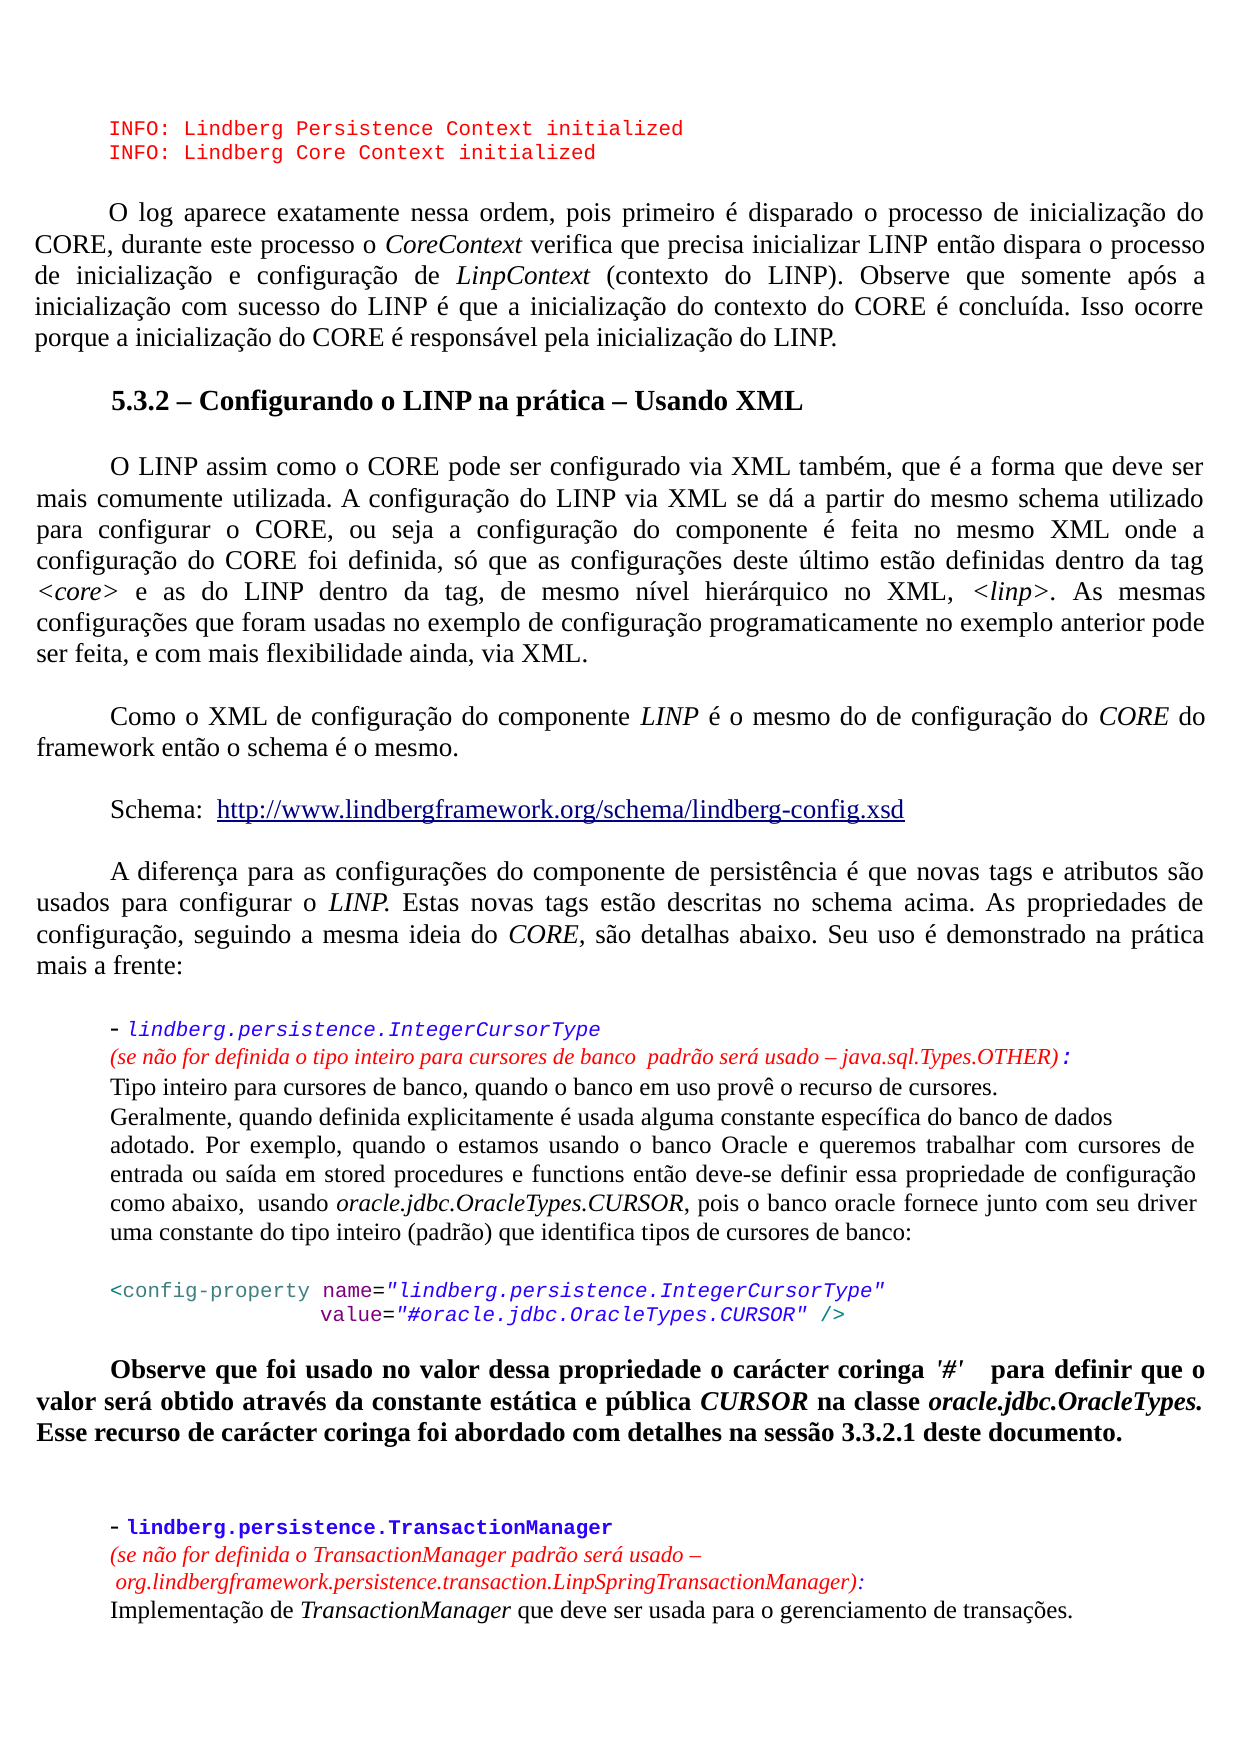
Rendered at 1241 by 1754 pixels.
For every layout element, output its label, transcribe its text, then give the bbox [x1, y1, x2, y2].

text org.lindbergframework.persistence.transaction.LinpSpringTransactionManager): [36, 1568, 1206, 1595]
text INFO: Lindberg Persistence Context initialized [34, 118, 1206, 142]
text Como o XML de configuração do componente LINP é o mesmo do de configuração do CORE do framework então o schema é o mesmo. [36, 700, 1206, 762]
text - lindberg.persistence.TransactionManager [36, 1509, 1206, 1541]
text O log aparece exatamente nessa ordem, pois primeiro é disparado o processo de inicialização do CORE, durante este processo o CoreContext verifica que precisa inicializar LINP então dispara o processo de inicialização e configuração de LinpContext (contexto do LINP). Observe que somente após a inicialização com sucesso do LINP é que a inicialização do contexto do CORE é concluída. Isso ocorre porque a inicialização do CORE é responsável pela inicialização do LINP. [34, 197, 1206, 352]
text INFO: Lindberg Core Context initialized [34, 142, 1206, 165]
text - lindberg.persistence.IntegerCursorType [36, 1011, 1206, 1043]
text (se não for definida o tipo inteiro para cursores de banco padrão será usado – java.sql.Types.OTHER): [36, 1043, 1206, 1072]
text Implementação de TransactionManager que deve ser usada para o gerenciamento de transações. [36, 1595, 1206, 1623]
text Tipo inteiro para cursores de banco, quando o banco em uso provê o recurso de cursores. [36, 1072, 1206, 1102]
text A diferença para as configurações do componente de persistência é que novas tags e atributos são usados para configurar o LINP. Estas novas tags estão descritas no schema acima. As propriedades de configuração, seguindo a mesma ideia do CORE, são detalhas abaixo. Seu uso é demonstrado na prática mais a frente: [36, 855, 1206, 980]
text (se não for definida o TransactionManager padrão será usado – [36, 1541, 1206, 1568]
text 5.3.2 – Configurando o LINP na prática – Usando XML [111, 383, 1206, 417]
text Geralmente, quando definida explicitamente é usada alguma constante específica do banco de dados adotado. Por exemplo, quando o estamos usando o banco Oracle e queremos trabalhar com cursores de entrada ou saída em stored procedures e functions então deve-se definir essa propriedade de configuração como abaixo, usando oracle.jdbc.OracleTypes.CURSOR, pois o banco oracle fornece junto com seu driver uma constante do tipo inteiro (padrão) que identifica tipos de cursores de banco: [36, 1102, 1206, 1246]
text <config-property name="lindberg.persistence.IntegerCursorType" [36, 1274, 1206, 1304]
text O LINP assim como o CORE pode ser configurado via XML também, que é a forma que deve ser mais comumente utilizada. A configuração do LINP via XML se dá a partir do mesmo schema utilizado para configurar o CORE, ou seja a configuração do componente é feita no mesmo XML onde a configuração do CORE foi definida, só que as configurações deste último estão definidas dentro da tag <core> e as do LINP dentro da tag, de mesmo nível hierárquico no XML, <linp>. As mesmas configurações que foram usadas no exemplo de configuração programaticamente no exemplo anterior pode ser feita, e com mais flexibilidade ainda, via XML. [36, 451, 1206, 668]
text value="#oracle.jdbc.OracleTypes.CURSOR" /> [36, 1304, 1206, 1327]
text Schema: http://www.lindbergframework.org/schema/lindberg-config.xsd [36, 793, 1206, 824]
text Observe que foi usado no valor dessa propriedade o carácter coringa '#' para definir que o valor será obtido através da constante estática e pública CURSOR na classe oracle.jdbc.OracleTypes. Esse recurso de carácter coringa foi abordado com detalhes na sessão 3.3.2.1 deste documento. [36, 1353, 1206, 1447]
